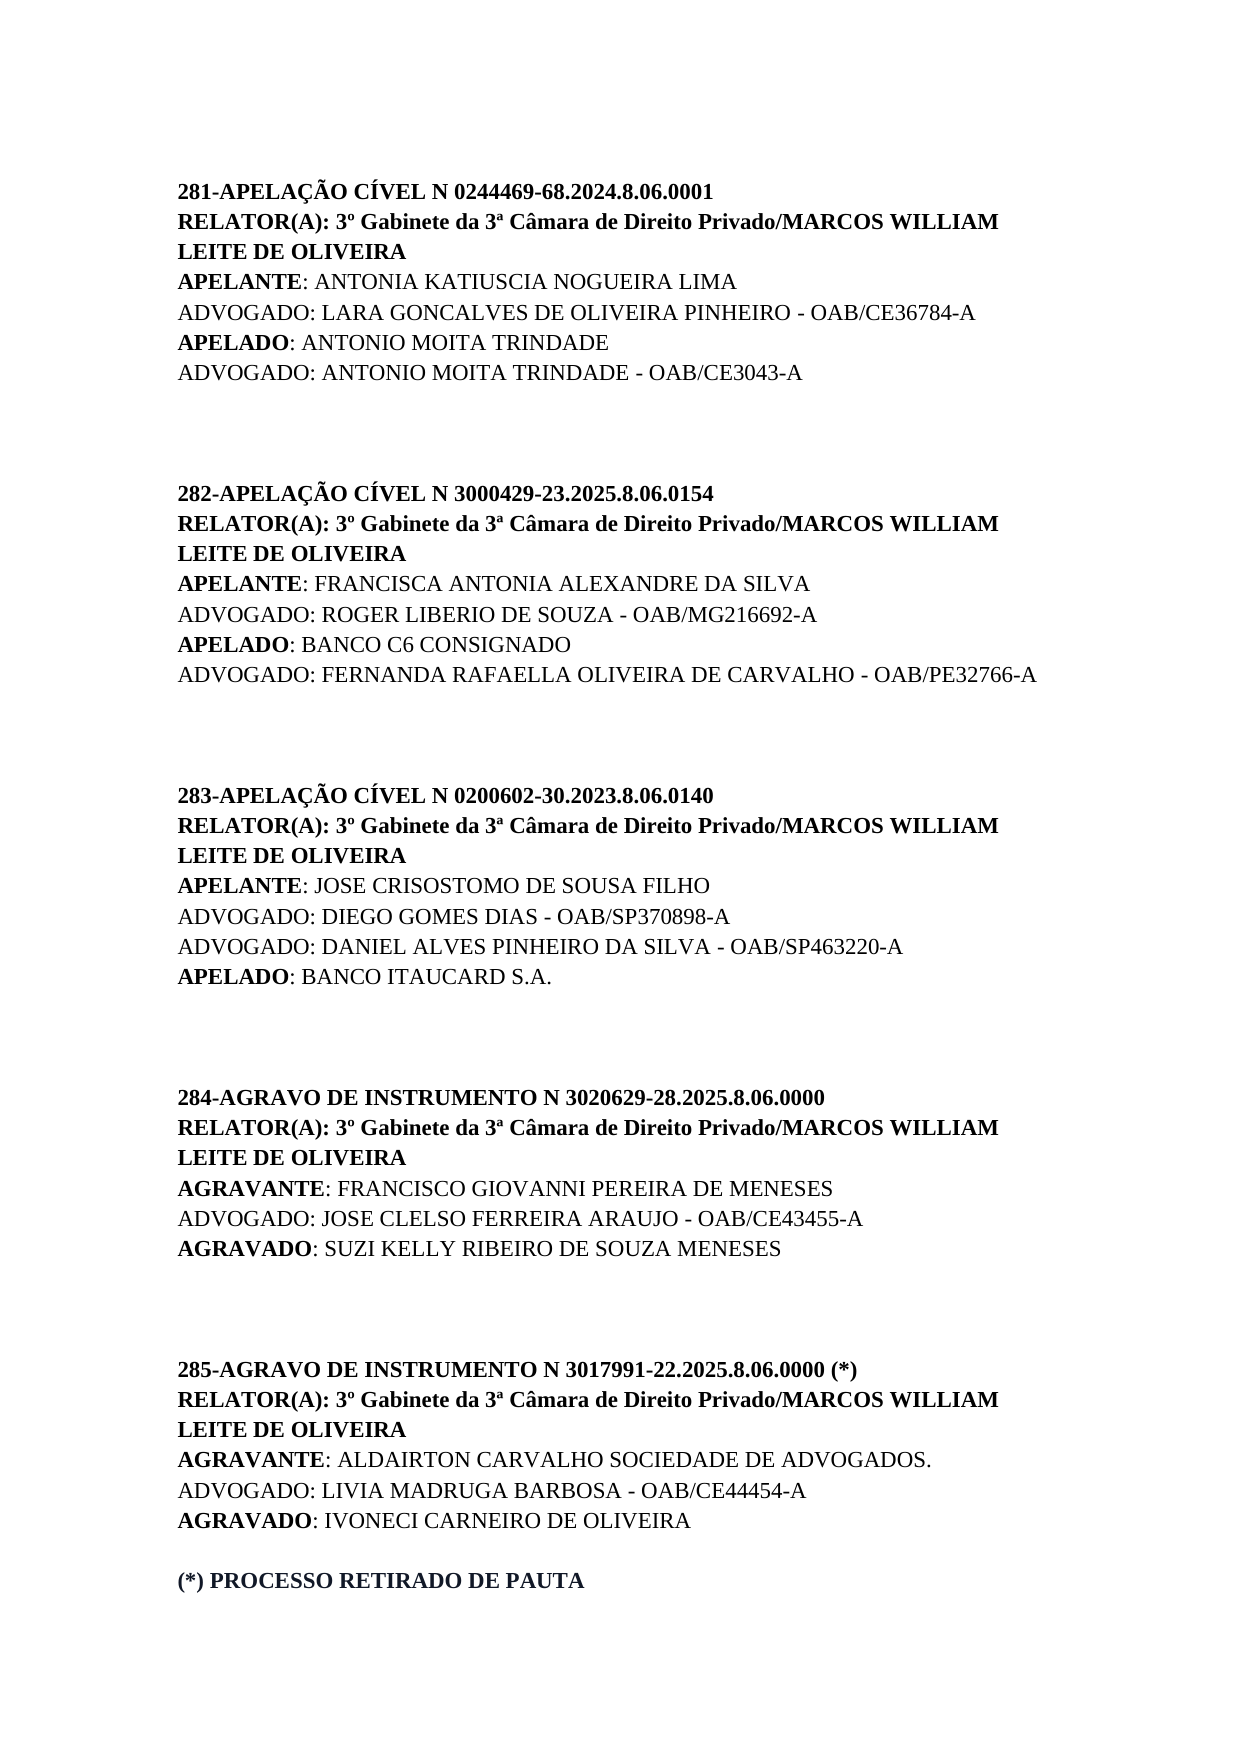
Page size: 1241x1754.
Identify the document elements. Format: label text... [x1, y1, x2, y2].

text 281-APELAÇÃO CÍVEL N 0244469-68.2024.8.06.0001 RELATOR(A): 3º Gabinete da 3ª Câmara de Direito Privado/MARCOS WILLIAM LEITE DE OLIVEIRA APELANTE: ANTONIA KATIUSCIA NOGUEIRA LIMA ADVOGADO: LARA GONCALVES DE OLIVEIRA PINHEIRO - OAB/CE36784-A APELADO: ANTONIO MOITA TRINDADE ADVOGADO: ANTONIO MOITA TRINDADE - OAB/CE3043-A 282-APELAÇÃO CÍVEL N 3000429-23.2025.8.06.0154 RELATOR(A): 3º Gabinete da 3ª Câmara de Direito Privado/MARCOS WILLIAM LEITE DE OLIVEIRA APELANTE: FRANCISCA ANTONIA ALEXANDRE DA SILVA ADVOGADO: ROGER LIBERIO DE SOUZA - OAB/MG216692-A APELADO: BANCO C6 CONSIGNADO ADVOGADO: FERNANDA RAFAELLA OLIVEIRA DE CARVALHO - OAB/PE32766-A 283-APELAÇÃO CÍVEL N 0200602-30.2023.8.06.0140 RELATOR(A): 3º Gabinete da 3ª Câmara de Direito Privado/MARCOS WILLIAM LEITE DE OLIVEIRA APELANTE: JOSE CRISOSTOMO DE SOUSA FILHO ADVOGADO: DIEGO GOMES DIAS - OAB/SP370898-A ADVOGADO: DANIEL ALVES PINHEIRO DA SILVA - OAB/SP463220-A APELADO: BANCO ITAUCARD S.A. 284-AGRAVO DE INSTRUMENTO N 3020629-28.2025.8.06.0000 RELATOR(A): 3º Gabinete da 3ª Câmara de Direito Privado/MARCOS WILLIAM LEITE DE OLIVEIRA AGRAVANTE: FRANCISCO GIOVANNI PEREIRA DE MENESES ADVOGADO: JOSE CLELSO FERREIRA ARAUJO - OAB/CE43455-A AGRAVADO: SUZI KELLY RIBEIRO DE SOUZA MENESES 285-AGRAVO DE INSTRUMENTO N 3017991-22.2025.8.06.0000 (*) RELATOR(A): 3º Gabinete da 3ª Câmara de Direito Privado/MARCOS WILLIAM LEITE DE OLIVEIRA AGRAVANTE: ALDAIRTON CARVALHO SOCIEDADE DE ADVOGADOS. ADVOGADO: LIVIA MADRUGA BARBOSA - OAB/CE44454-A AGRAVADO: IVONECI CARNEIRO DE OLIVEIRA (*) PROCESSO RETIRADO DE PAUTA [177, 148, 1063, 1594]
